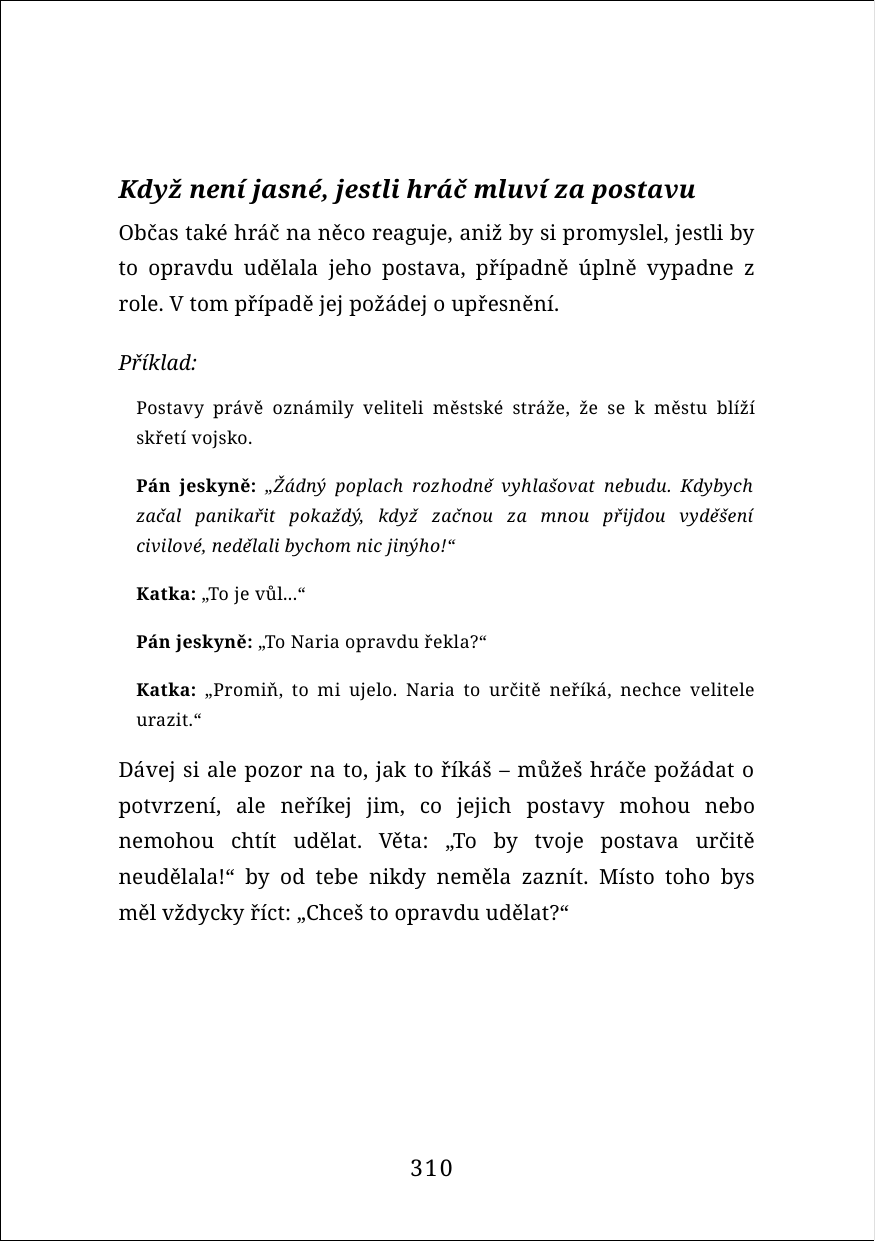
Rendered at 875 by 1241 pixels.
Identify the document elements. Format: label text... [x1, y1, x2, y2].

text Postavy právě oznámily veliteli městské stráže, že se k městu blíží skřetí vojsko. [136, 395, 756, 449]
text Pán jeskyně: „To Naria opravdu řekla?“ [136, 629, 756, 654]
text Příklad: [118, 348, 756, 376]
subtitle Když není jasné, jestli hráč mluví za postavu [118, 172, 756, 206]
text Katka: „Promiň, to mi ujelo. Naria to určitě neříká, nechce velitele urazit.“ [136, 677, 756, 732]
text Dávej si ale pozor na to, jak to říkáš – můžeš hráče požádat o potvrzení, ale neříkej jim, co jejich postavy mohou nebo nemohou chtít udělat. Věta: „To by tvoje postava určitě neudělala!“ by od tebe nikdy neměla zaznít. Místo toho bys měl vždycky říct: „Chceš to opravdu udělat?“ [118, 756, 756, 926]
text Katka: „To je vůl...“ [136, 582, 756, 606]
text Pán jeskyně: „Žádný poplach rozhodně vyhlašovat nebudu. Kdybych začal panikařit pokaždý, když začnou za mnou přijdou vyděšení civilové, nedělali bychom nic jinýho!“ [136, 473, 756, 558]
text Občas také hráč na něco reaguje, aniž by si promyslel, jestli by to opravdu udělala jeho postava, případně úplně vypadne z role. V tom případě jej požádej o upřesnění. [118, 218, 756, 317]
